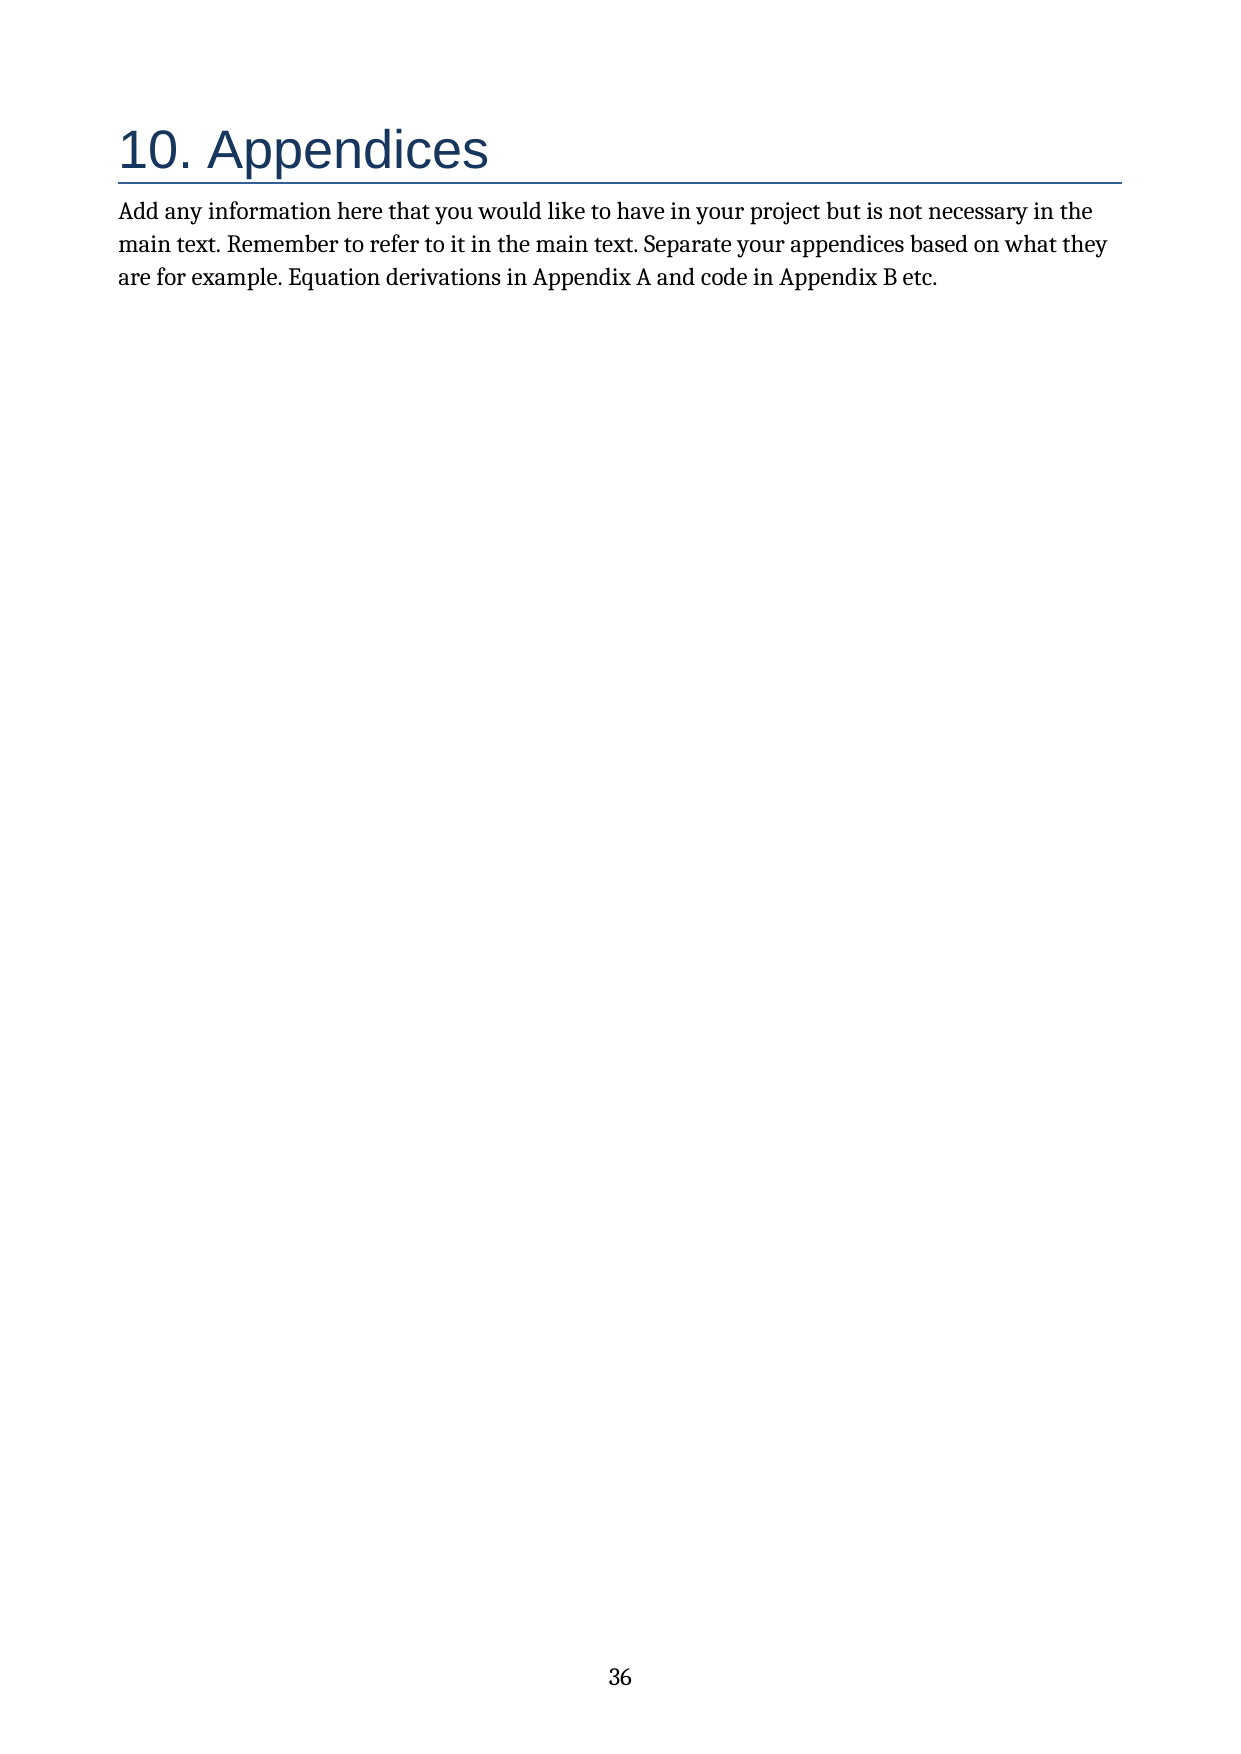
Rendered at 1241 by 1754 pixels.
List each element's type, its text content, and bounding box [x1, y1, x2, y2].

subtitle Appendices [118, 118, 1122, 182]
text Add any information here that you would like to have in your project but is not necessary in the main text. Remember to refer to it in the main text. Separate your appendices based on what they are for example. Equation derivations in Appendix A and code in Appendix B etc. [118, 197, 1122, 292]
